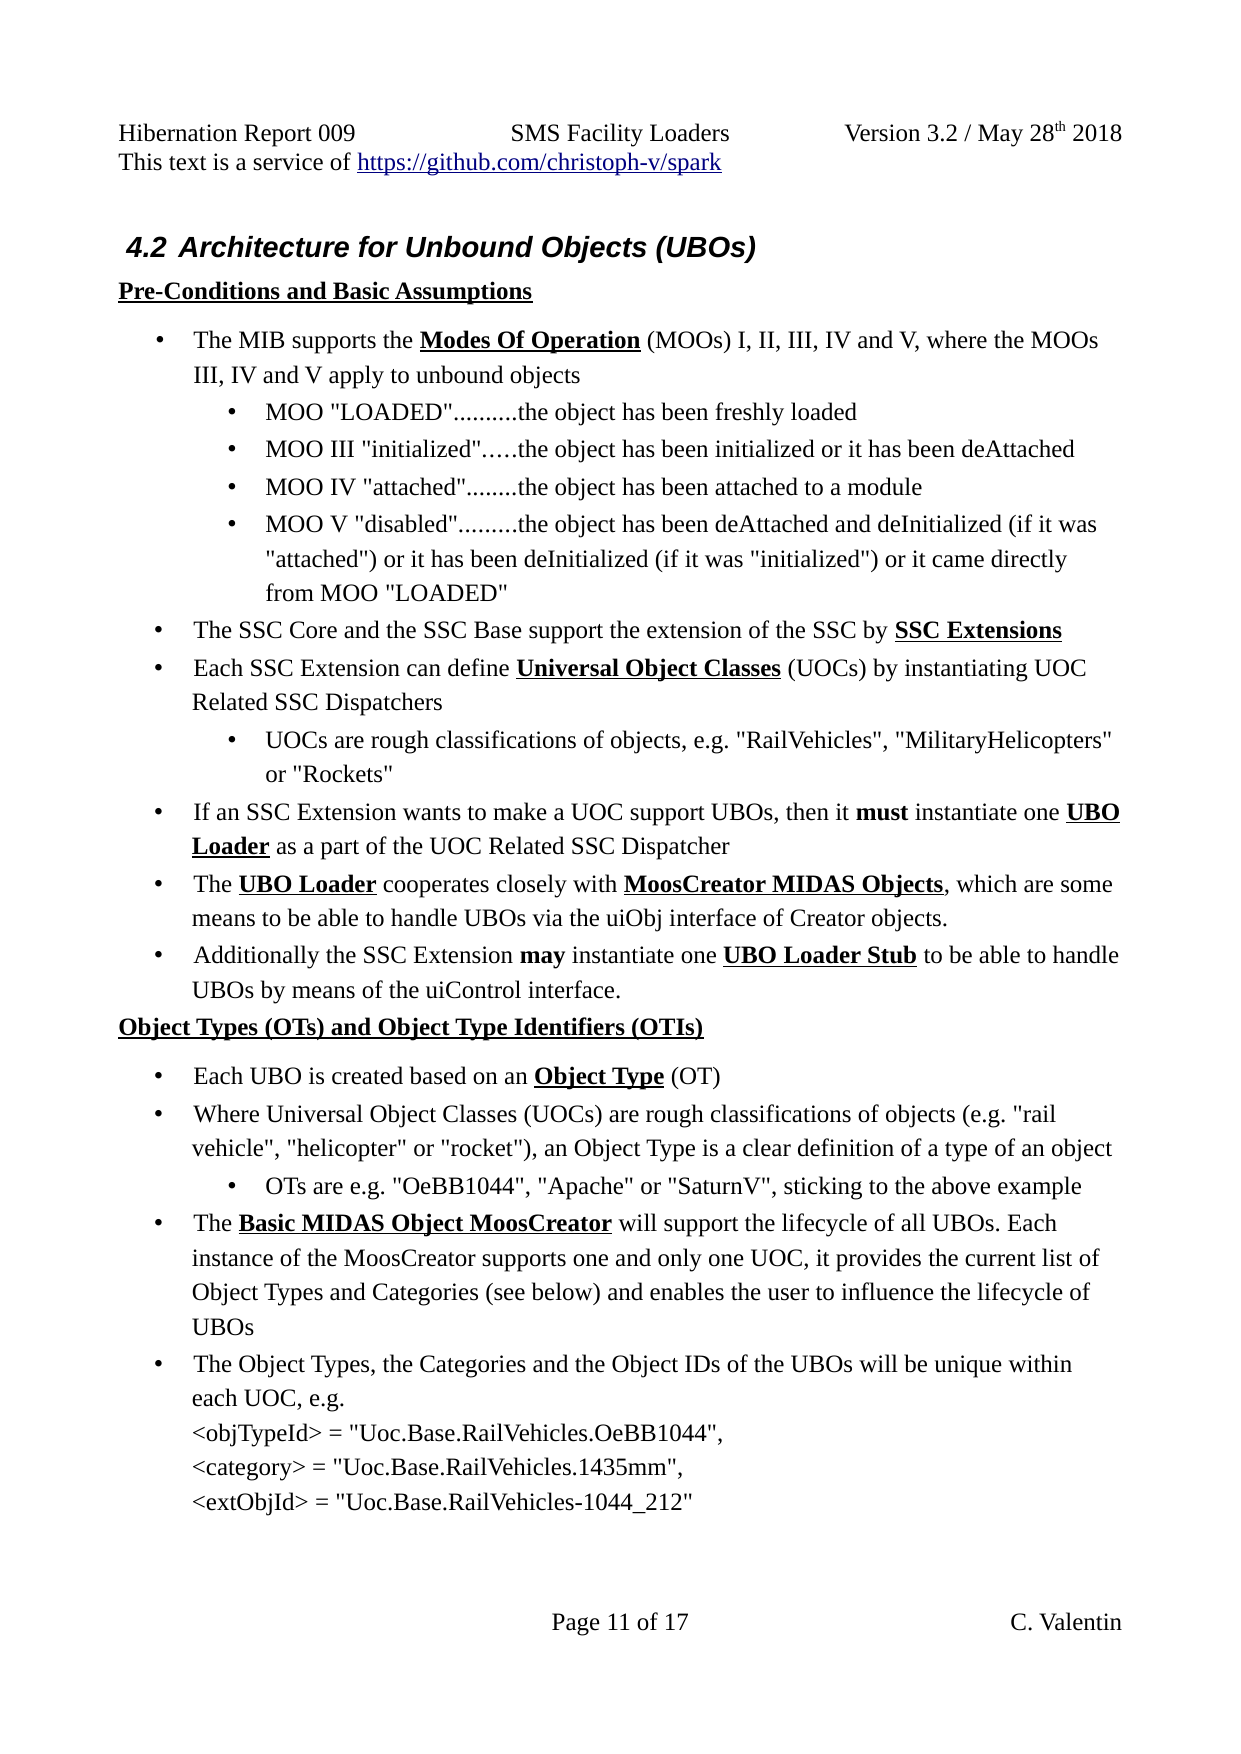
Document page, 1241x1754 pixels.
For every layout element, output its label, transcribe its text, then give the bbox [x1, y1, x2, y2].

list The Object Types, the Categories and the Object IDs of the UBOs will be unique within each UOC, e.g. <objTypeId> = "Uoc.Base.RailVehicles.OeBB1044", <category> = "Uoc.Base.RailVehicles.1435mm", <extObjId> = "Uoc.Base.RailVehicles-1044_212" [154, 1349, 1122, 1516]
text Object Types (OTs) and Object Type Identifiers (OTIs) [118, 1012, 1122, 1041]
list MOO III "initialized" the object has been initialized or it has been deAttached [228, 434, 1122, 463]
list Additionally the SSC Extension may instantiate one UBO Loader Stub to be able to handle UBOs by means of the uiControl interface. [154, 941, 1122, 1004]
list Each SSC Extension can define Universal Object Classes (UOCs) by instantiating UOC Related SSC Dispatchers [154, 653, 1122, 716]
list The SSC Core and the SSC Base support the extension of the SSC by SSC Extensions [154, 616, 1122, 644]
text Pre-Conditions and Basic Assumptions [118, 276, 1122, 305]
list MOO IV "attached" the object has been attached to a module [228, 472, 1122, 501]
list UOCs are rough classifications of objects, e.g. "RailVehicles", "MilitaryHelicopters" or "Rockets" [228, 725, 1122, 788]
subtitle Architecture for Unbound Objects (UBOs) [118, 230, 1122, 264]
list The Basic MIDAS Object MoosCreator will support the lifecycle of all UBOs. Each instance of the MoosCreator supports one and only one UOC, it provides the current list of Object Types and Categories (see below) and enables the user to influence the lifecycle of UBOs [154, 1208, 1122, 1340]
list The MIB supports the Modes Of Operation (MOOs) I, II, III, IV and V, where the MOOs III, IV and V apply to unbound objects [156, 325, 1122, 388]
list The UBO Loader cooperates closely with MoosCreator MIDAS Objects, which are some means to be able to handle UBOs via the uiObj interface of Creator objects. [154, 869, 1122, 932]
list Each UBO is created based on an Object Type (OT) [154, 1061, 1122, 1090]
list If an SSC Extension wants to make a UOC support UBOs, then it must instantiate one UBO Loader as a part of the UOC Related SSC Dispatcher [154, 797, 1122, 860]
list OTs are e.g. "OeBB1044", "Apache" or "SaturnV", sticking to the above example [228, 1171, 1122, 1199]
list MOO V "disabled" the object has been deAttached and deInitialized (if it was "attached") or it has been deInitialized (if it was "initialized") or it came directly from MOO "LOADED" [228, 509, 1122, 607]
list MOO "LOADED" the object has been freshly loaded [228, 397, 1122, 426]
list Where Universal Object Classes (UOCs) are rough classifications of objects (e.g. "rail vehicle", "helicopter" or "rocket"), an Object Type is a clear definition of a type of an object [154, 1099, 1122, 1162]
